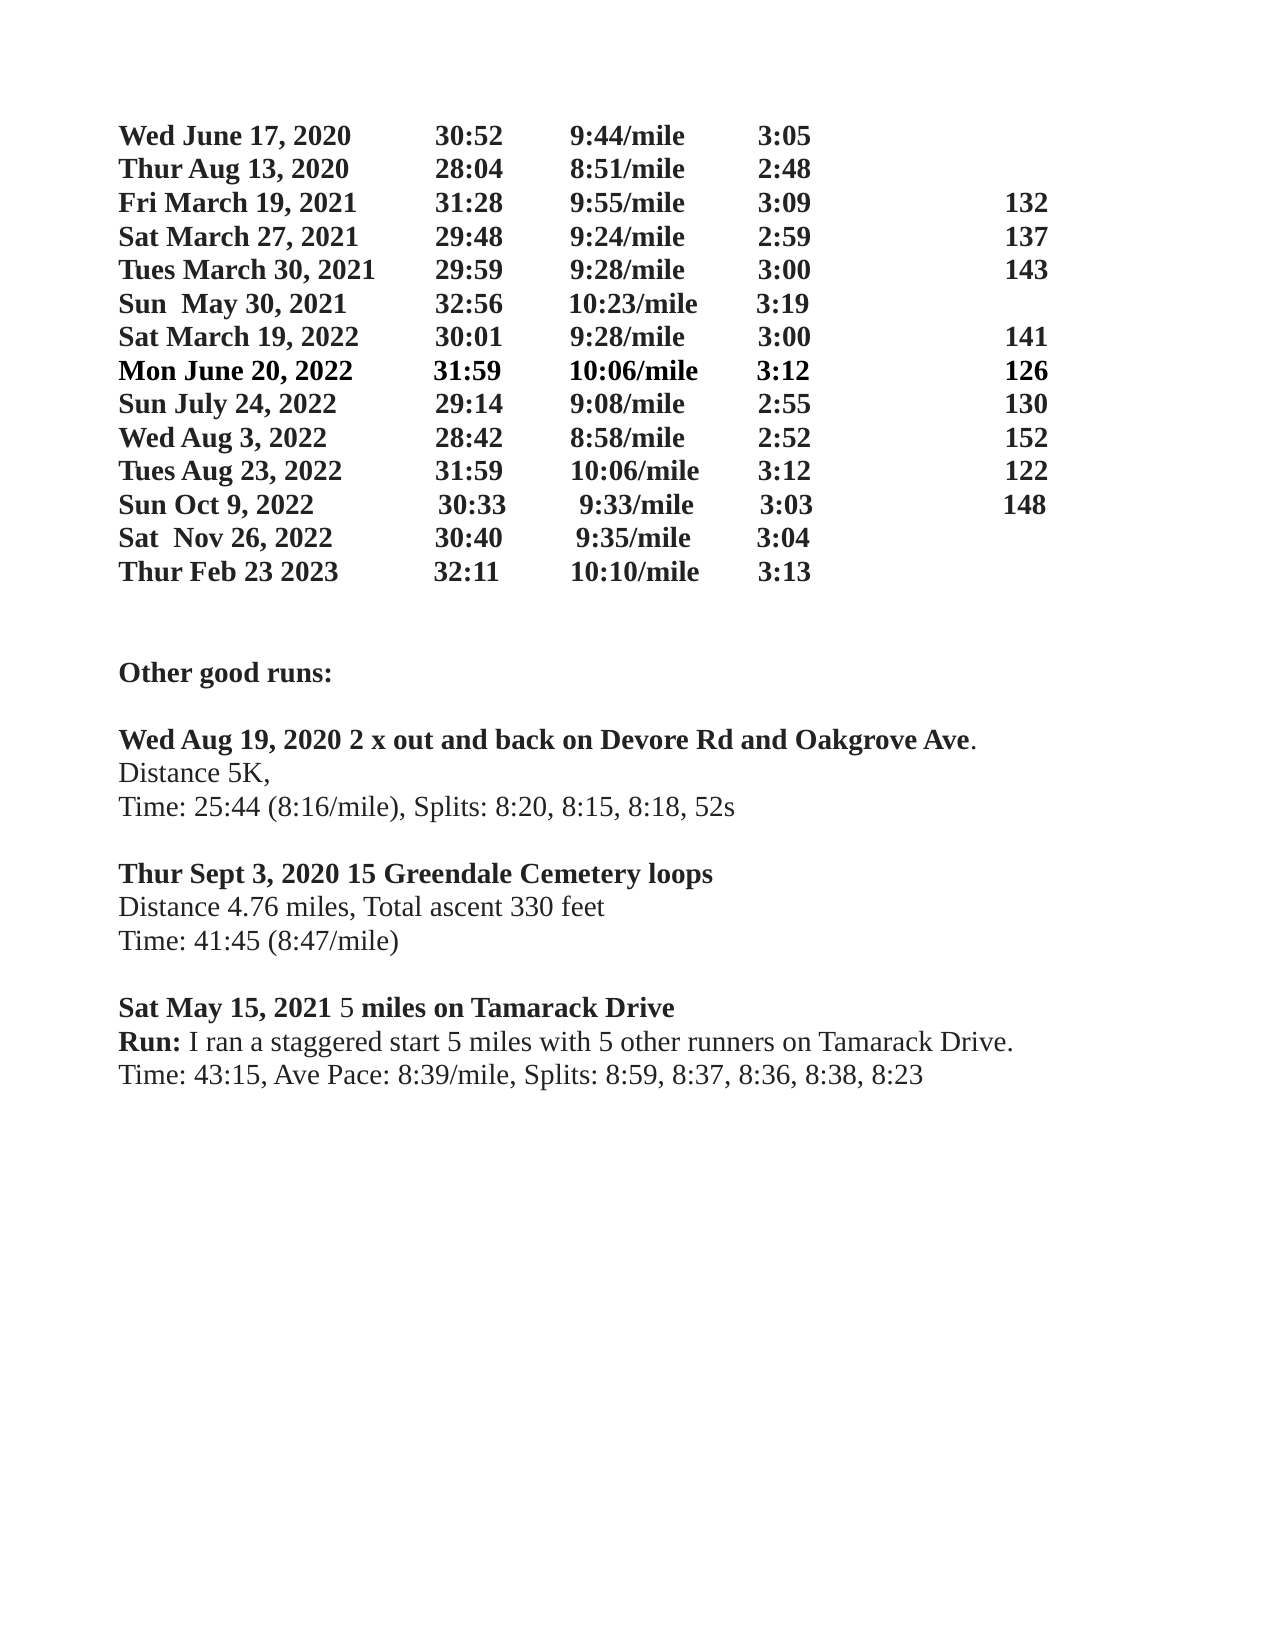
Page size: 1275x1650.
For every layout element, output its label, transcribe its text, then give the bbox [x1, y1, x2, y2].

text Sat March 19, 2022 30:01 9:28/mile 3:00 141 [118, 319, 1161, 353]
text Time: 43:15, Ave Pace: 8:39/mile, Splits: 8:59, 8:37, 8:36, 8:38, 8:23 [118, 1057, 1161, 1091]
text Fri March 19, 2021 31:28 9:55/mile 3:09 132 [118, 185, 1161, 219]
text Distance 5K, [118, 755, 1161, 789]
text Wed June 17, 2020 30:52 9:44/mile 3:05 [118, 118, 1161, 152]
text Run: I ran a staggered start 5 miles with 5 other runners on Tamarack Drive. [118, 1024, 1161, 1057]
text Wed Aug 19, 2020 2 x out and back on Devore Rd and Oakgrove Ave. [118, 722, 1161, 755]
text Tues March 30, 2021 29:59 9:28/mile 3:00 143 [118, 252, 1161, 286]
text Sat Nov 26, 2022 30:40 9:35/mile 3:04 [118, 521, 1161, 554]
text Sun Oct 9, 2022 30:33 9:33/mile 3:03 148 [118, 487, 1161, 521]
text Sat May 15, 2021 5 miles on Tamarack Drive [118, 990, 1161, 1024]
text Mon June 20, 2022 31:59 10:06/mile 3:12 126 [118, 353, 1157, 386]
text Thur Feb 23 2023 32:11 10:10/mile 3:13 [118, 554, 1161, 588]
text Sun May 30, 2021 32:56 10:23/mile 3:19 [118, 286, 1161, 319]
text Other good runs: [118, 655, 1161, 688]
text Sat March 27, 2021 29:48 9:24/mile 2:59 137 [118, 219, 1161, 252]
text Thur Aug 13, 2020 28:04 8:51/mile 2:48 [118, 152, 1161, 185]
text Distance 4.76 miles, Total ascent 330 feet [118, 889, 1161, 923]
text Thur Sept 3, 2020 15 Greendale Cemetery loops [118, 856, 1161, 889]
text Tues Aug 23, 2022 31:59 10:06/mile 3:12 122 [118, 453, 1161, 487]
text Time: 25:44 (8:16/mile), Splits: 8:20, 8:15, 8:18, 52s [118, 789, 1161, 822]
text Sun July 24, 2022 29:14 9:08/mile 2:55 130 [118, 386, 1161, 420]
text Wed Aug 3, 2022 28:42 8:58/mile 2:52 152 [118, 420, 1161, 453]
text Time: 41:45 (8:47/mile) [118, 923, 1161, 957]
